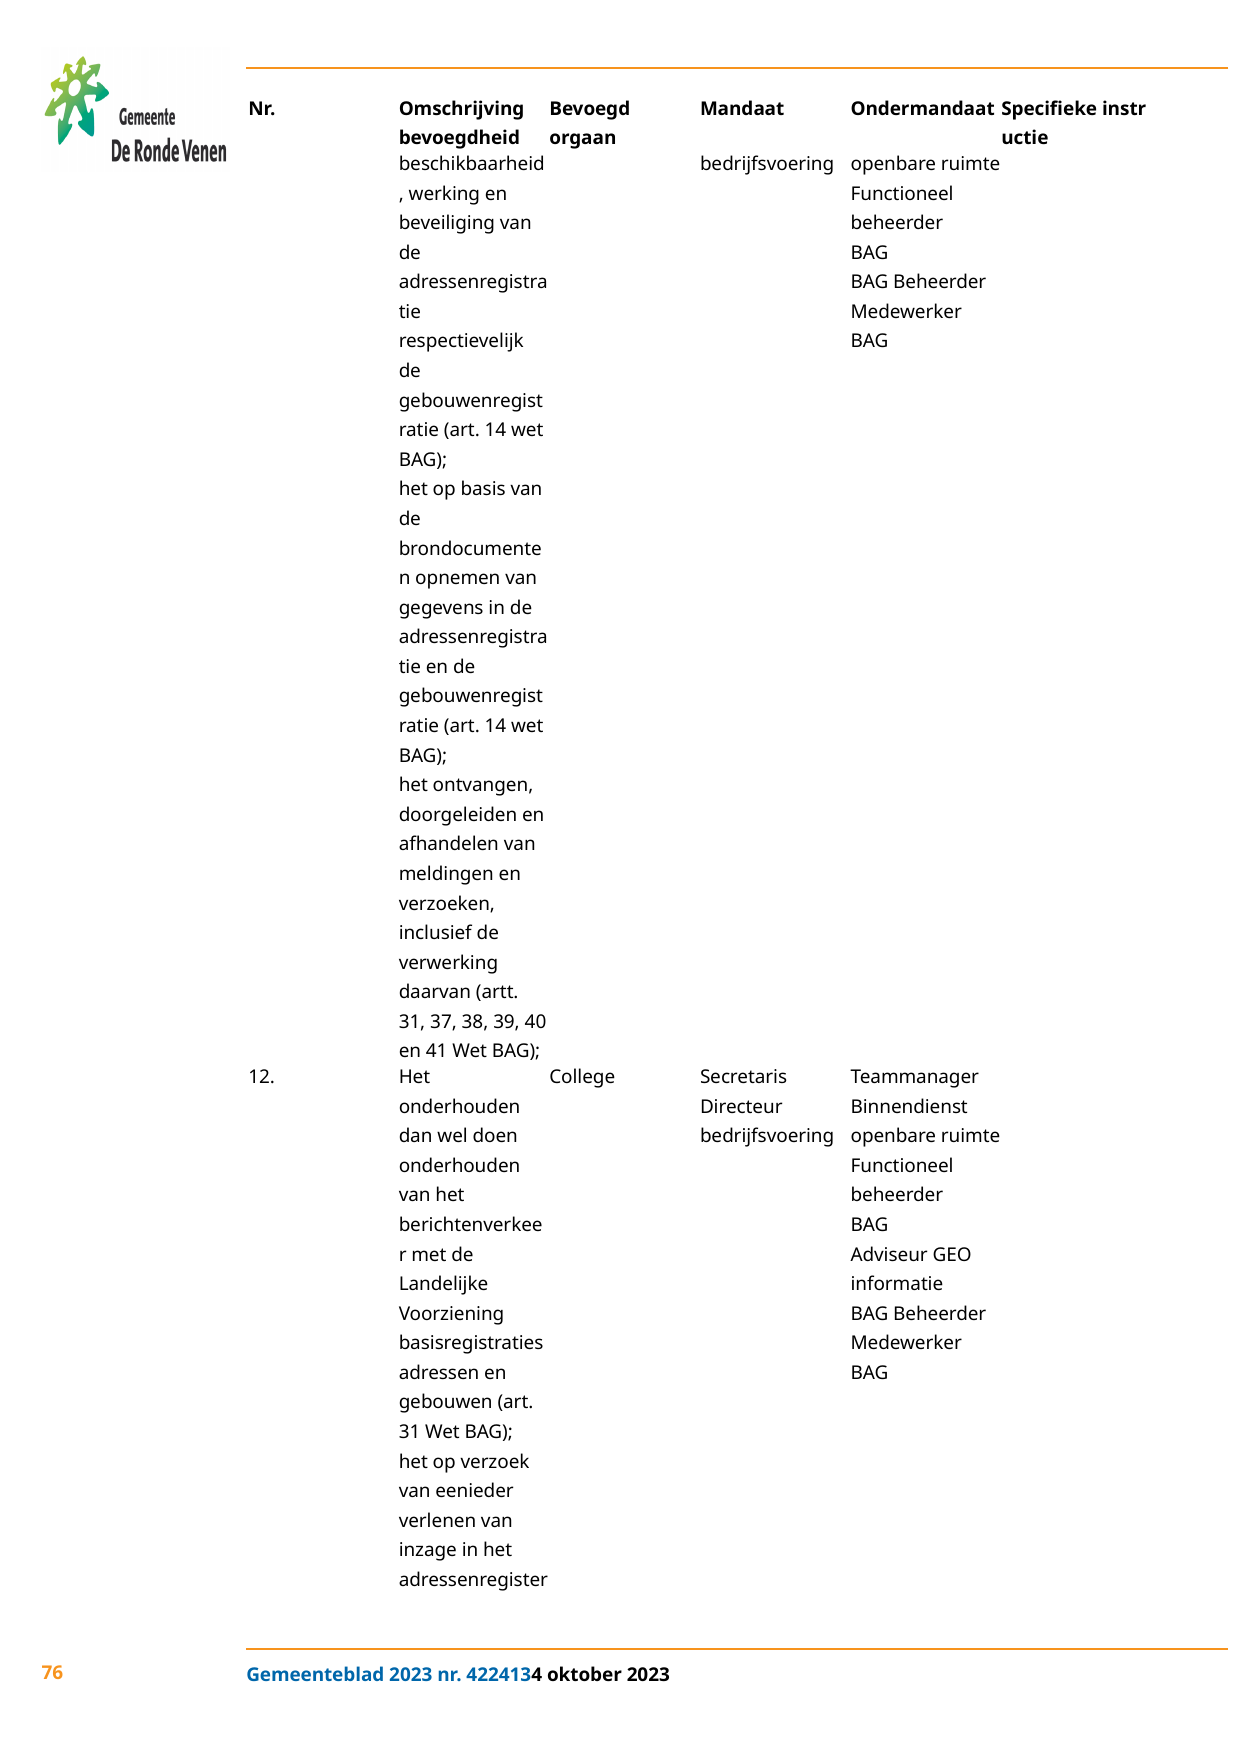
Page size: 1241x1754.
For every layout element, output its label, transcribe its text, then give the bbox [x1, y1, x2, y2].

table_cell beschikbaarheid, werking en beveiliging van de adressenregistratie respectievelijk de gebouwenregistratie (art. 14 wet BAG); het op basis van de brondocumenten opnemen van gegevens in de adressenregistratie en de gebouwenregistratie (art. 14 wet BAG); het ontvangen, doorgeleiden en afhandelen van meldingen en verzoeken, inclusief de verwerking daarvan (artt. 31, 37, 38, 39, 40 en 41 Wet BAG); [399, 150, 549, 1063]
table_header Bevoegd orgaan [549, 95, 700, 150]
table_header Specifieke instructie [1001, 95, 1152, 150]
table_header Nr. [248, 95, 398, 150]
table_header Mandaat [700, 95, 850, 150]
table_cell openbare ruimte Functioneel beheerder BAG BAG Beheerder Medewerker BAG [850, 150, 1001, 1063]
table_cell bedrijfsvoering [700, 150, 850, 1063]
table_header Ondermandaat [850, 95, 1001, 150]
table_cell Secretaris Directeur bedrijfsvoering [700, 1063, 850, 1592]
table_cell [549, 150, 700, 1063]
table_header Omschrijving bevoegdheid [399, 95, 549, 150]
table_cell [248, 150, 398, 1063]
table_cell [1001, 150, 1152, 1063]
table_cell Het onderhouden dan wel doen onderhouden van het berichtenverkeer met de Landelijke Voorziening basisregistraties adressen en gebouwen (art. 31 Wet BAG); het op verzoek van eenieder verlenen van inzage in het adressenregister [399, 1063, 549, 1592]
table_cell Teammanager Binnendienst openbare ruimte Functioneel beheerder BAG Adviseur GEO informatie BAG Beheerder Medewerker BAG [850, 1063, 1001, 1592]
picture [41, 47, 231, 172]
table_cell [1001, 1063, 1152, 1592]
table_cell 12. [248, 1063, 398, 1592]
table_cell College [549, 1063, 700, 1592]
